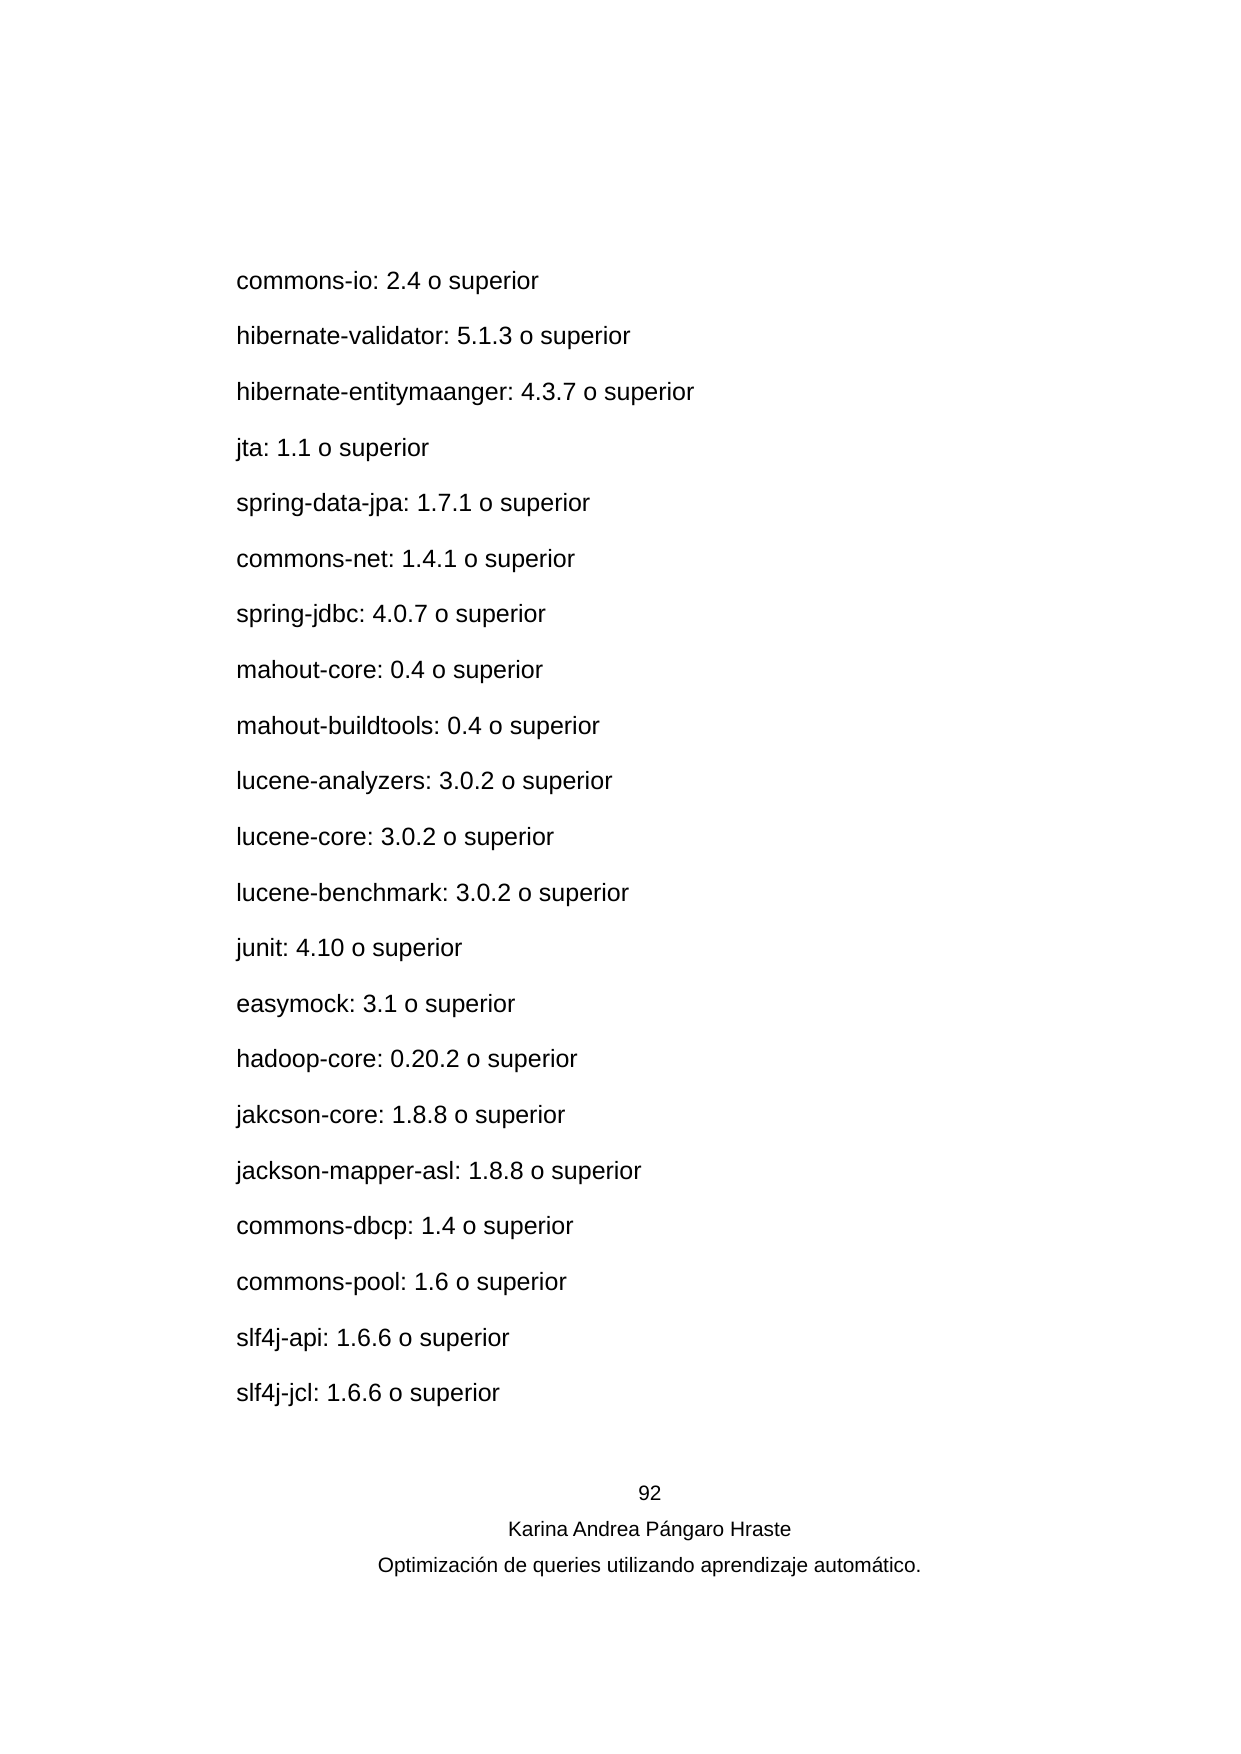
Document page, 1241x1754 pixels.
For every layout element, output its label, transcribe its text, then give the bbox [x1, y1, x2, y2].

text mahout-core: 0.4 o superior [236, 655, 1063, 684]
text hibernate-validator: 5.1.3 o superior [236, 321, 1063, 350]
text slf4j-jcl: 1.6.6 o superior [236, 1378, 1063, 1407]
text spring-jdbc: 4.0.7 o superior [236, 599, 1063, 628]
text lucene-core: 3.0.2 o superior [236, 822, 1063, 851]
text commons-net: 1.4.1 o superior [236, 544, 1063, 573]
text hadoop-core: 0.20.2 o superior [236, 1044, 1063, 1073]
text mahout-buildtools: 0.4 o superior [236, 711, 1063, 739]
text hibernate-entitymaanger: 4.3.7 o superior [236, 377, 1063, 406]
text easymock: 3.1 o superior [236, 989, 1063, 1018]
text jakcson-core: 1.8.8 o superior [236, 1100, 1063, 1129]
text junit: 4.10 o superior [236, 933, 1063, 962]
text jta: 1.1 o superior [236, 433, 1063, 461]
text commons-pool: 1.6 o superior [236, 1267, 1063, 1296]
text slf4j-api: 1.6.6 o superior [236, 1323, 1063, 1351]
text commons-dbcp: 1.4 o superior [236, 1211, 1063, 1240]
text commons-io: 2.4 o superior [236, 266, 1063, 294]
text jackson-mapper-asl: 1.8.8 o superior [236, 1156, 1063, 1184]
text lucene-analyzers: 3.0.2 o superior [236, 766, 1063, 795]
text lucene-benchmark: 3.0.2 o superior [236, 878, 1063, 906]
text spring-data-jpa: 1.7.1 o superior [236, 488, 1063, 517]
